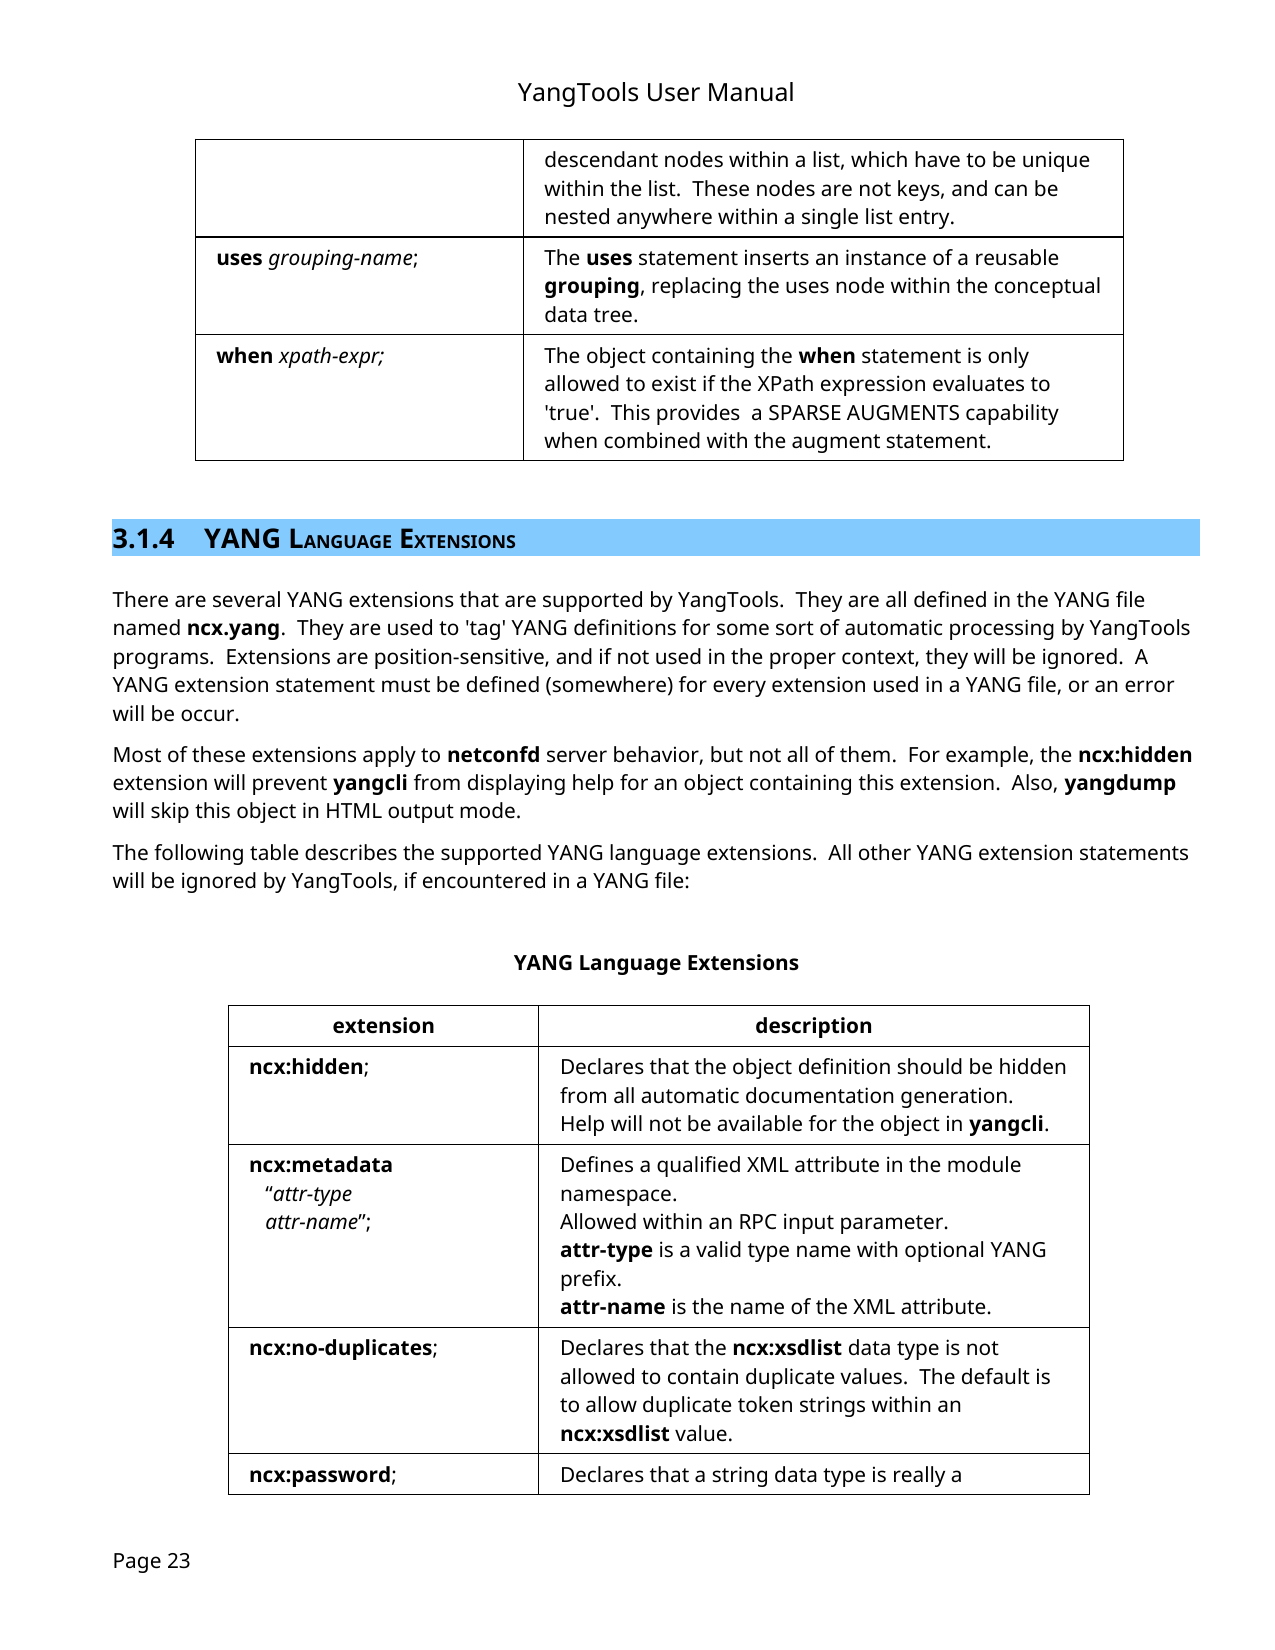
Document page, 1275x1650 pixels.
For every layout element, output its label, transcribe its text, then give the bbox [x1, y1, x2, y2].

table_cell ncx:metadata “attr-type attr-name”; [229, 1145, 538, 1327]
table_cell [196, 140, 523, 236]
table_cell Declares that the ncx:xsdlist data type is not allowed to contain duplicate values. The default is to allow duplicate token strings within an ncx:xsdlist value. [539, 1328, 1089, 1453]
text Most of these extensions apply to netconfd server behavior, but not all of them. For example, the ncx:hidden extension will prevent yangcli from displaying help for an object containing this extension. Also, yangdump will skip this object in HTML output mode. [112, 740, 1200, 825]
text The following table describes the supported YANG language extensions. All other YANG extension statements will be ignored by YangTools, if encountered in a YANG file: [112, 838, 1200, 894]
table_header description [539, 1006, 1089, 1046]
table_cell The uses statement inserts an instance of a reusable grouping, replacing the uses node within the conceptual data tree. [524, 238, 1123, 334]
table_cell Declares that the object definition should be hidden from all automatic documentation generation. Help will not be available for the object in yangcli. [539, 1047, 1089, 1143]
subtitle YANG Language Extensions [112, 519, 1200, 556]
table_cell when xpath-expr; [196, 335, 523, 460]
table_cell descendant nodes within a list, which have to be unique within the list. These nodes are not keys, and can be nested anywhere within a single list entry. [524, 140, 1123, 236]
table_cell ncx:hidden; [229, 1047, 538, 1143]
table_cell ncx:password; [229, 1454, 538, 1494]
table_cell ncx:no-duplicates; [229, 1328, 538, 1453]
table_header extension [229, 1006, 538, 1046]
text There are several YANG extensions that are supported by YangTools. They are all defined in the YANG file named ncx.yang. They are used to 'tag' YANG definitions for some sort of automatic processing by YangTools programs. Extensions are position-sensitive, and if not used in the proper context, they will be ignored. A YANG extension statement must be defined (somewhere) for every extension used in a YANG file, or an error will be occur. [112, 585, 1200, 727]
table_cell Defines a qualified XML attribute in the module namespace. Allowed within an RPC input parameter. attr-type is a valid type name with optional YANG prefix. attr-name is the name of the XML attribute. [539, 1145, 1089, 1327]
subtitle YANG Language Extensions [127, 948, 1185, 976]
table_cell uses grouping-name; [196, 238, 523, 334]
table_cell The object containing the when statement is only allowed to exist if the XPath expression evaluates to 'true'. This provides a SPARSE AUGMENTS capability when combined with the augment statement. [524, 335, 1123, 460]
table_cell Declares that a string data type is really a [539, 1454, 1089, 1494]
